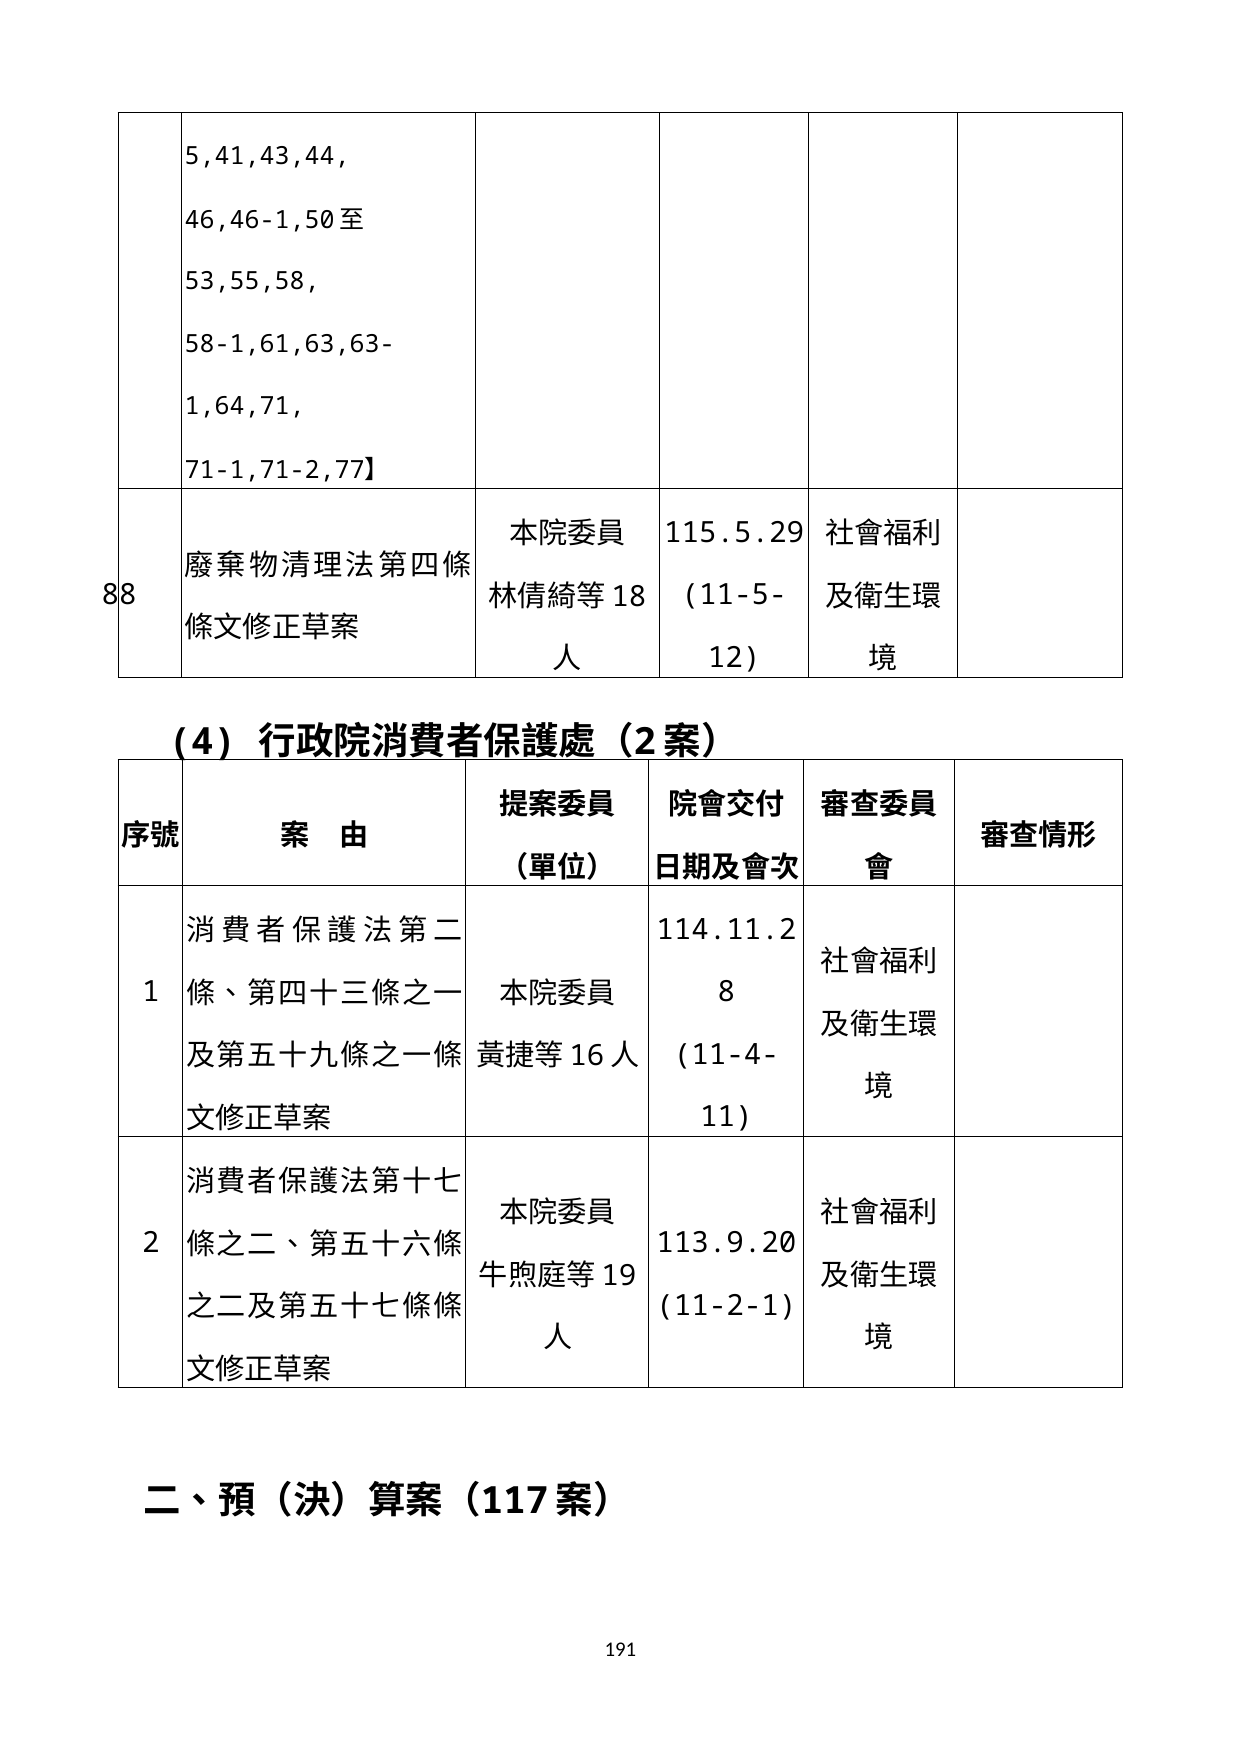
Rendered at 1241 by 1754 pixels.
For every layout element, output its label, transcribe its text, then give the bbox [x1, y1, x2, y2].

table_cell 本院委員 林倩綺等18人 [476, 489, 659, 677]
table_cell [809, 113, 957, 488]
table_cell 本院委員 黃捷等16人 [466, 886, 648, 1136]
table_cell 115.5.29 (11-5-12) [660, 489, 808, 677]
table_cell 消費者保護法第二條、第四十三條之一及第五十九條之一條文修正草案 [183, 886, 465, 1136]
table_cell [119, 113, 181, 488]
table_cell 114.11.28 (11-4-11) [649, 886, 803, 1136]
table_cell [660, 113, 808, 488]
table_cell [955, 1137, 1122, 1387]
subtitle 二、預（決）算案（117案） [143, 1469, 1122, 1524]
table_cell 本院委員 牛煦庭等19人 [466, 1137, 648, 1387]
table_cell [119, 886, 182, 1136]
table_cell 消費者保護法第十七條之二、第五十六條之二及第五十七條條文修正草案 [183, 1137, 465, 1387]
table_cell 5,41,43,44, 46,46-1,50至53,55,58, 58-1,61,63,63-1,64,71, 71-1,71-2,77】 [182, 113, 475, 488]
table_cell 廢棄物清理法第四條條文修正草案 [182, 489, 475, 677]
table_header 院會交付 日期及會次 [649, 760, 803, 885]
table_header 序號 [119, 760, 182, 885]
table_cell [476, 113, 659, 488]
table_cell [958, 489, 1122, 677]
table_cell 社會福利及衛生環境 [809, 489, 957, 677]
table_cell [119, 489, 181, 677]
table_header 提案委員 （單位） [466, 760, 648, 885]
table_cell 113.9.20 (11-2-1) [649, 1137, 803, 1387]
table_header 審查情形 [955, 760, 1122, 885]
table_header 案 由 [183, 760, 465, 885]
table_cell [119, 1137, 182, 1387]
table_cell [958, 113, 1122, 488]
table_cell 社會福利及衛生環境 [804, 886, 954, 1136]
list 行政院消費者保護處（2案） [168, 697, 1122, 759]
table_header 審查委員會 [804, 760, 954, 885]
table_cell [955, 886, 1122, 1136]
table_cell 社會福利及衛生環境 [804, 1137, 954, 1387]
